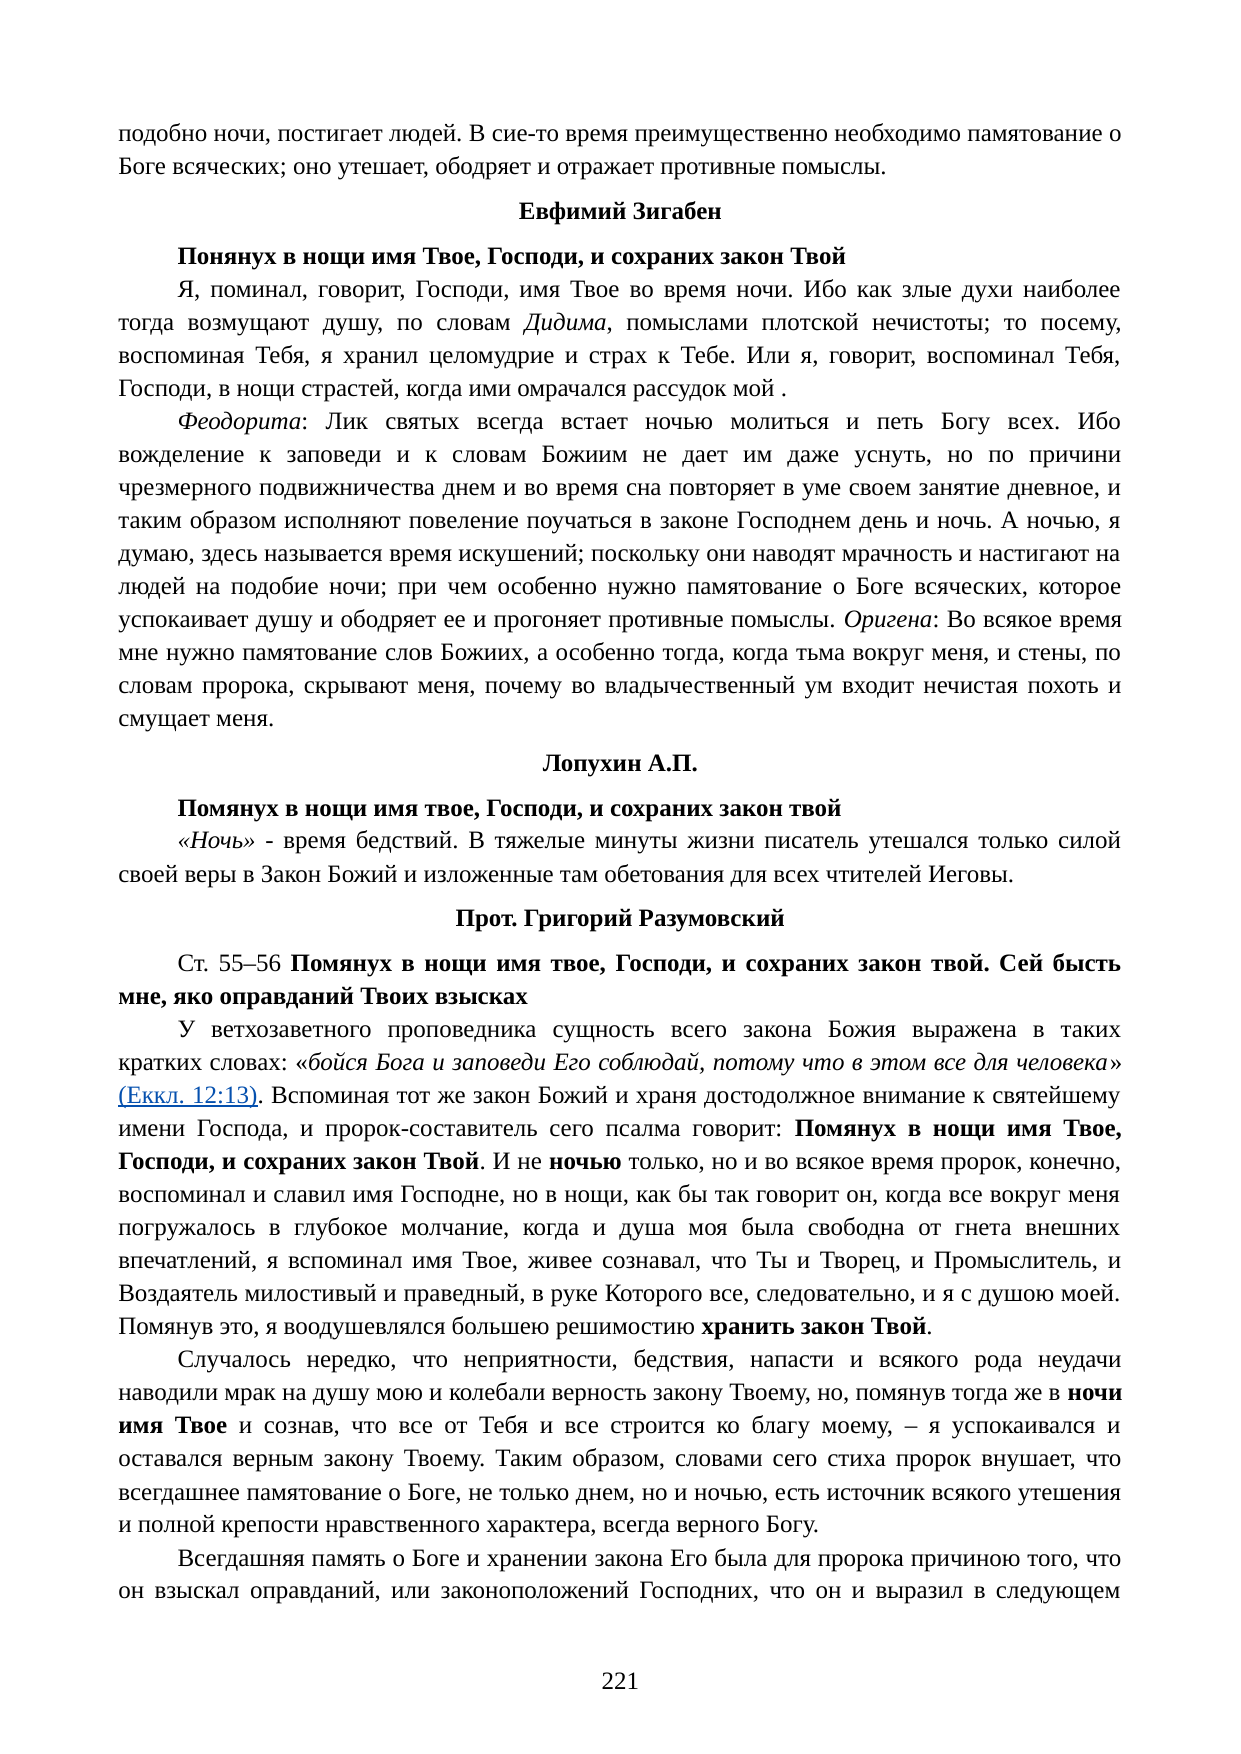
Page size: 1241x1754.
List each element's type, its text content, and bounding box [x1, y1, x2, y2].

subtitle Евфимий Зигабен [118, 196, 1122, 225]
text Всегдашняя память о Боге и хранении закона Его была для пророка причиною того, что он взыскал оправданий, или законоположений Господних, что он и выразил в следующем [118, 1543, 1122, 1604]
text Понянух в нощи имя Твое, Господи, и сохраних закон Твой [118, 241, 1122, 269]
subtitle Лопухин А.П. [118, 748, 1122, 777]
text подобно ночи, постигает людей. В сие-то время преимущественно необходимо памятование о Боге всяческих; оно утешает, ободряет и отражает противные помыслы. [118, 118, 1122, 180]
subtitle Прот. Григорий Разумовский [118, 903, 1122, 932]
text Ст. 55–56 Помянух в нощи имя твое, Господи, и сохраних закон твой. Сей бысть мне, яко оправданий Твоих взысках [118, 948, 1122, 1010]
text Я, поминал, говорит, Господи, имя Твое во время ночи. Ибо как злые духи наиболее тогда возмущают душу, по словам Дидима, помыслами плотской нечистоты; то посему, воспоминая Тебя, я хранил целомудрие и страх к Тебе. Или я, говорит, воспоминал Тебя, Господи, в нощи страстей, когда ими омрачался рассудок мой . [118, 274, 1122, 402]
text У ветхозаветного проповедника сущность всего закона Божия выражена в таких кратких словах: «бойся Бога и заповеди Его соблюдай, потому что в этом все для человека» (Еккл. 12:13). Вспоминая тот же закон Божий и храня достодолжное внимание к святейшему имени Господа, и пророк-составитель сего псалма говорит: Помянух в нощи имя Твое, Господи, и сохраних закон Твой. И не ночью только, но и во всякое время пророк, конечно, воспоминал и славил имя Господне, но в нощи, как бы так говорит он, когда все вокруг меня погружалось в глубокое молчание, когда и душа моя была свободна от гнета внешних впечатлений, я вспоминал имя Твое, живее сознавал, что Ты и Творец, и Промыслитель, и Воздаятель милостивый и праведный, в руке Которого все, следовательно, и я с душою моей. Помянув это, я воодушевлялся большею решимостию хранить закон Твой. [118, 1014, 1122, 1340]
text «Ночь» - время бедствий. В тяжелые минуты жизни писатель утешался только силой своей веры в Закон Божий и изложенные там обетования для всех чтителей Иеговы. [118, 826, 1122, 887]
text Помянух в нощи имя твое, Господи, и сохраних закон твой [118, 793, 1122, 821]
text Случалось нередко, что неприятности, бедствия, напасти и всякого рода неудачи наводили мрак на душу мою и колебали верность закону Твоему, но, помянув тогда же в ночи имя Твое и сознав, что все от Тебя и все строится ко благу моему, – я успокаивался и оставался верным закону Твоему. Таким образом, словами сего стиха пророк внушает, что всегдашнее памятование о Боге, не только днем, но и ночью, есть источник всякого утешения и полной крепости нравственного характера, всегда верного Богу. [118, 1344, 1122, 1538]
text Феодорита: Лик святых всегда встает ночью молиться и петь Богу всех. Ибо вожделение к заповеди и к словам Божиим не дает им даже уснуть, но по причини чрезмерного подвижничества днем и во время сна повторяет в уме своем занятие дневное, и таким образом исполняют повеление поучаться в законе Господнем день и ночь. А ночью, я думаю, здесь называется время искушений; поскольку они наводят мрачность и настигают на людей на подобие ночи; при чем особенно нужно памятование о Боге всяческих, которое успокаивает душу и ободряет ее и прогоняет противные помыслы. Оригена: Во всякое время мне нужно памятование слов Божиих, а особенно тогда, когда тьма вокруг меня, и стены, по словам пророка, скрывают меня, почему во владычественный ум входит нечистая похоть и смущает меня. [118, 406, 1122, 732]
